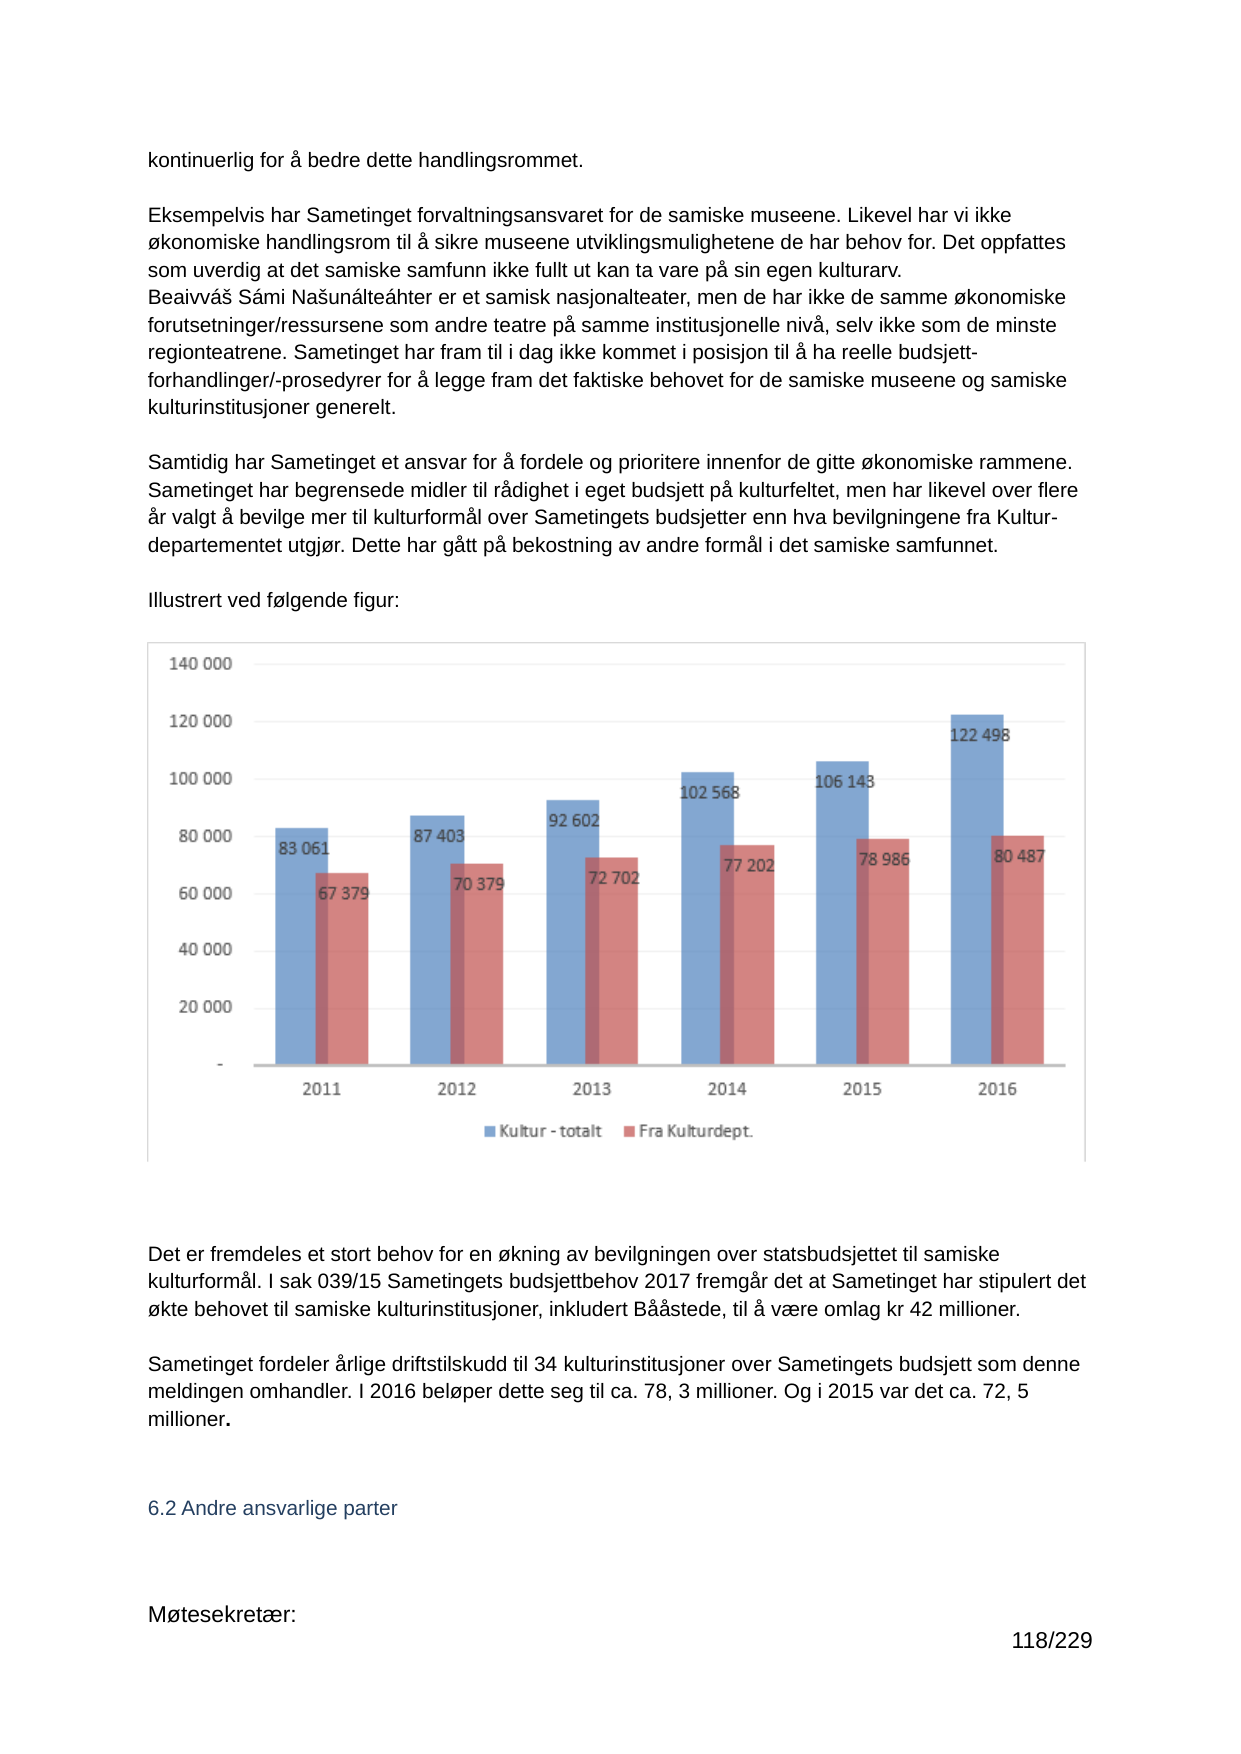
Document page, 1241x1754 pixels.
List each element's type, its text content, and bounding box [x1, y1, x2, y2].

picture [147, 642, 1086, 1176]
table_header kontinuerlig for å bedre dette handlingsrommet. Eksempelvis har Sametinget forvaltningsansvaret for de samiske museene. Likevel har vi ikke økonomiske handlingsrom til å sikre museene utviklingsmulighetene de har behov for. Det oppfattes som uverdig at det samiske samfunn ikke fullt ut kan ta vare på sin egen kulturarv. Beaivváš Sámi Našunálteáhter er et samisk nasjonalteater, men de har ikke de samme økonomiske forutsetninger/ressursene som andre teatre på samme institusjonelle nivå, selv ikke som de minste regionteatrene. Sametinget har fram til i dag ikke kommet i posisjon til å ha reelle budsjett-forhandlinger/-prosedyrer for å legge fram det faktiske behovet for de samiske museene og samiske kulturinstitusjoner generelt. Samtidig har Sametinget et ansvar for å fordele og prioritere innenfor de gitte økonomiske rammene. Sametinget har begrensede midler til rådighet i eget budsjett på kulturfeltet, men har likevel over flere år valgt å bevilge mer til kulturformål over Sametingets budsjetter enn hva bevilgningene fra Kultur-departementet utgjør. Dette har gått på bekostning av andre formål i det samiske samfunnet. Illustrert ved følgende figur: Det er fremdeles et stort behov for en økning av bevilgningen over statsbudsjettet til samiske kulturformål. I sak 039/15 Sametingets budsjettbehov 2017 fremgår det at Sametinget har stipulert det økte behovet til samiske kulturinstitusjoner, inkludert Bååstede, til å være omlag kr 42 millioner. Sametinget fordeler årlige driftstilskudd til 34 kulturinstitusjoner over Sametingets budsjett som denne meldingen omhandler. I 2016 beløper dette seg til ca. 78, 3 millioner. Og i 2015 var det ca. 72, 5 millioner. 6.2 Andre ansvarlige parter [136, 148, 1104, 1551]
